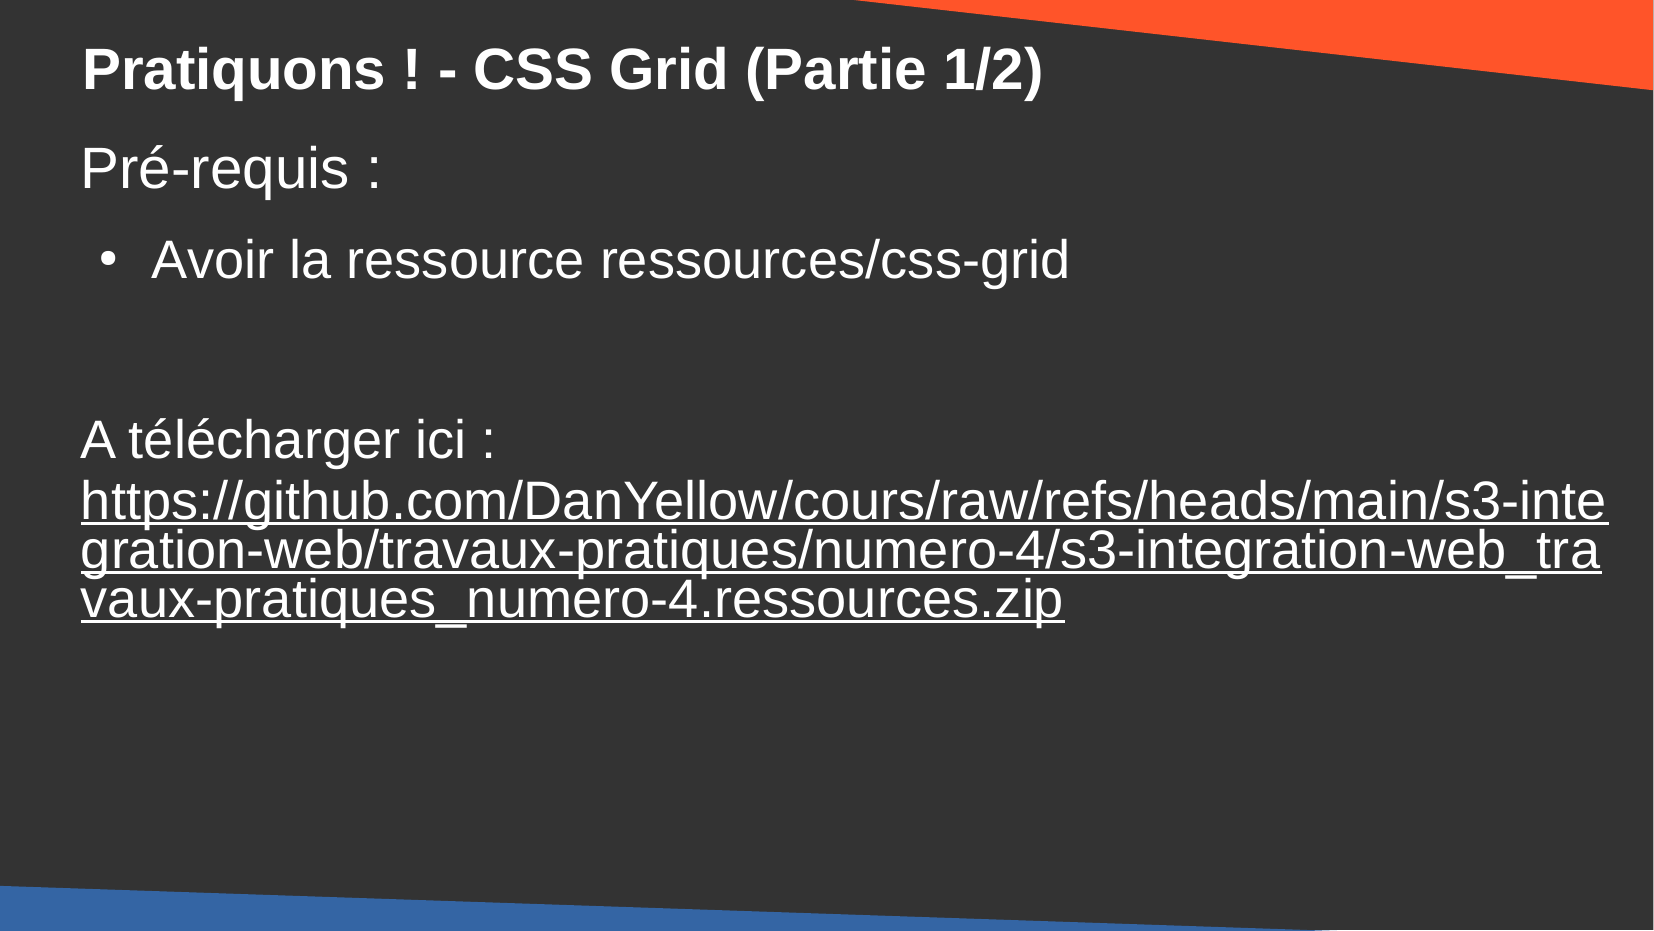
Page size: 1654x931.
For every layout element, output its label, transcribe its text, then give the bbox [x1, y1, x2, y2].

text_box [854, 0, 1654, 91]
list Pré-requis : Avoir la ressource ressources/css-grid A télécharger ici : https://github.com/DanYellow/cours/raw/refs/heads/main/s3-integration-web/travaux-pratiques/numero-4/s3-integration-web_travaux-pratiques_numero-4.ressources.zip [80, 135, 1620, 721]
title Pratiquons ! - CSS Grid (Partie 1/2) [82, 37, 1571, 114]
text_box [0, 885, 1337, 931]
